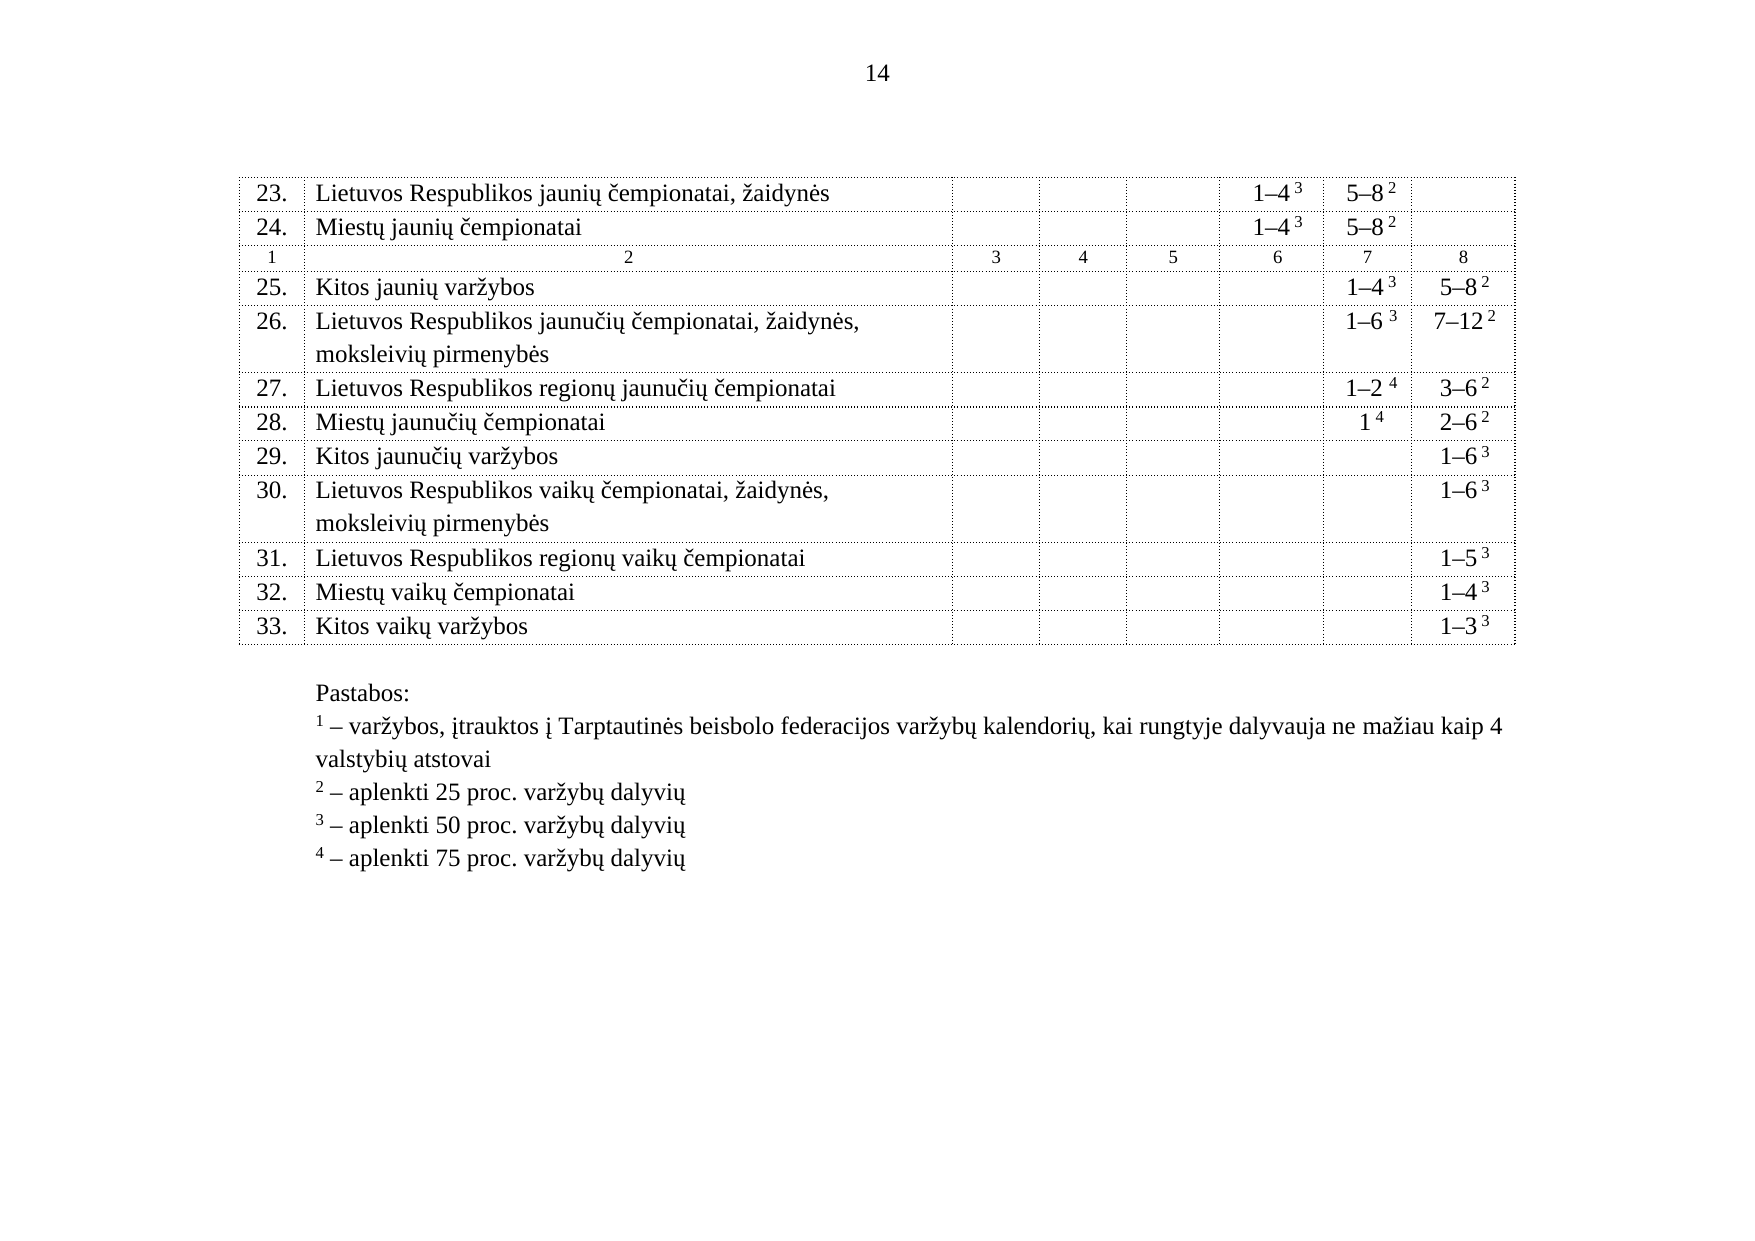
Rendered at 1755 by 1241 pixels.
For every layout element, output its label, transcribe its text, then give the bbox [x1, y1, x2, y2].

table_cell 2 [304, 245, 953, 271]
table_cell [1126, 610, 1219, 644]
table_cell 24. [239, 211, 304, 245]
table_cell 1–6 3 [1412, 475, 1515, 542]
table_cell [1040, 610, 1126, 644]
table_cell Lietuvos Respublikos jaunių čempionatai, žaidynės [304, 177, 953, 211]
table_cell 5–8 2 [1323, 177, 1412, 211]
table_cell [953, 305, 1039, 372]
table_cell 1–4 3 [1220, 177, 1323, 211]
table_cell [953, 576, 1039, 610]
table_cell Kitos jaunučių varžybos [304, 440, 953, 474]
table_cell 33. [239, 610, 304, 644]
table_cell 3–6 2 [1412, 372, 1515, 406]
table_cell [1040, 440, 1126, 474]
table_cell Miestų jaunių čempionatai [304, 211, 953, 245]
table_cell 5–8 2 [1323, 211, 1412, 245]
table_cell 1–4 3 [1220, 211, 1323, 245]
table_cell [953, 271, 1039, 305]
table_cell [1126, 305, 1219, 372]
table_cell [1323, 440, 1412, 474]
table_cell [1220, 406, 1323, 440]
table_cell [1040, 406, 1126, 440]
table_cell [953, 440, 1039, 474]
table_cell [953, 177, 1039, 211]
table_cell 1–6 3 [1323, 305, 1412, 372]
table_cell [1040, 271, 1126, 305]
table_cell Kitos vaikų varžybos [304, 610, 953, 644]
table_cell 1–3 3 [1412, 610, 1515, 644]
table_cell [304, 644, 1515, 678]
table_cell [1323, 576, 1412, 610]
table_cell 32. [239, 576, 304, 610]
table_cell Kitos jaunių varžybos [304, 271, 953, 305]
table_cell [1412, 211, 1515, 245]
table_cell [1040, 372, 1126, 406]
table_cell 30. [239, 475, 304, 542]
table_cell [1220, 610, 1323, 644]
table_cell 2–6 2 [1412, 406, 1515, 440]
table_cell 6 [1220, 245, 1323, 271]
table_cell 7 [1323, 245, 1412, 271]
table_cell [1323, 475, 1412, 542]
table_cell [1220, 271, 1323, 305]
table_cell 29. [239, 440, 304, 474]
table_cell [953, 475, 1039, 542]
table_cell 1–6 3 [1412, 440, 1515, 474]
table_cell Miestų vaikų čempionatai [304, 576, 953, 610]
table_cell [1126, 211, 1219, 245]
table_cell Lietuvos Respublikos regionų jaunučių čempionatai [304, 372, 953, 406]
table_cell [953, 610, 1039, 644]
table_cell Miestų jaunučių čempionatai [304, 406, 953, 440]
table_cell [1126, 576, 1219, 610]
table_cell 23. [239, 177, 304, 211]
table_cell 31. [239, 542, 304, 576]
table_cell 8 [1412, 245, 1515, 271]
table_cell [1220, 440, 1323, 474]
table_cell 25. [239, 271, 304, 305]
table_cell Lietuvos Respublikos vaikų čempionatai, žaidynės, moksleivių pirmenybės [304, 475, 953, 542]
table_cell [1126, 271, 1219, 305]
table_cell [1040, 211, 1126, 245]
table_cell [1412, 177, 1515, 211]
table_cell [1323, 610, 1412, 644]
table_cell [1126, 440, 1219, 474]
table_cell [1040, 576, 1126, 610]
table_cell [1323, 542, 1412, 576]
table_cell [1040, 305, 1126, 372]
table_cell 5–8 2 [1412, 271, 1515, 305]
table_cell [1040, 475, 1126, 542]
table_cell [953, 211, 1039, 245]
table_cell [1126, 475, 1219, 542]
table_cell [1220, 475, 1323, 542]
table_cell 26. [239, 305, 304, 372]
table_cell [1220, 542, 1323, 576]
table_cell [1126, 542, 1219, 576]
table_cell [1220, 305, 1323, 372]
table_cell 1–2 4 [1323, 372, 1412, 406]
table_cell 5 [1126, 245, 1219, 271]
table_cell [1220, 372, 1323, 406]
table_cell [1126, 177, 1219, 211]
table_cell [239, 678, 304, 876]
table_cell 28. [239, 406, 304, 440]
table_cell 1–5 3 [1412, 542, 1515, 576]
table_cell [1220, 576, 1323, 610]
table_cell [953, 372, 1039, 406]
table_cell [1126, 406, 1219, 440]
table_cell 4 [1040, 245, 1126, 271]
table_cell Pastabos: 1 – varžybos, įtrauktos į Tarptautinės beisbolo federacijos varžybų kalendorių, kai rungtyje dalyvauja ne mažiau kaip 4 valstybių atstovai 2 – aplenkti 25 proc. varžybų dalyvių 3 – aplenkti 50 proc. varžybų dalyvių 4 – aplenkti 75 proc. varžybų dalyvių [304, 678, 1515, 876]
table_cell [1040, 542, 1126, 576]
table_cell 7–12 2 [1412, 305, 1515, 372]
table_cell 1 4 [1323, 406, 1412, 440]
table_cell Lietuvos Respublikos regionų vaikų čempionatai [304, 542, 953, 576]
table_cell 1–4 3 [1412, 576, 1515, 610]
table_cell [953, 406, 1039, 440]
table_cell [239, 644, 304, 678]
table_cell 27. [239, 372, 304, 406]
table_cell 3 [953, 245, 1039, 271]
table_cell 1 [239, 245, 304, 271]
table_cell Lietuvos Respublikos jaunučių čempionatai, žaidynės, moksleivių pirmenybės [304, 305, 953, 372]
table_cell 1–4 3 [1323, 271, 1412, 305]
table_cell [953, 542, 1039, 576]
table_cell [1126, 372, 1219, 406]
table_cell [1040, 177, 1126, 211]
